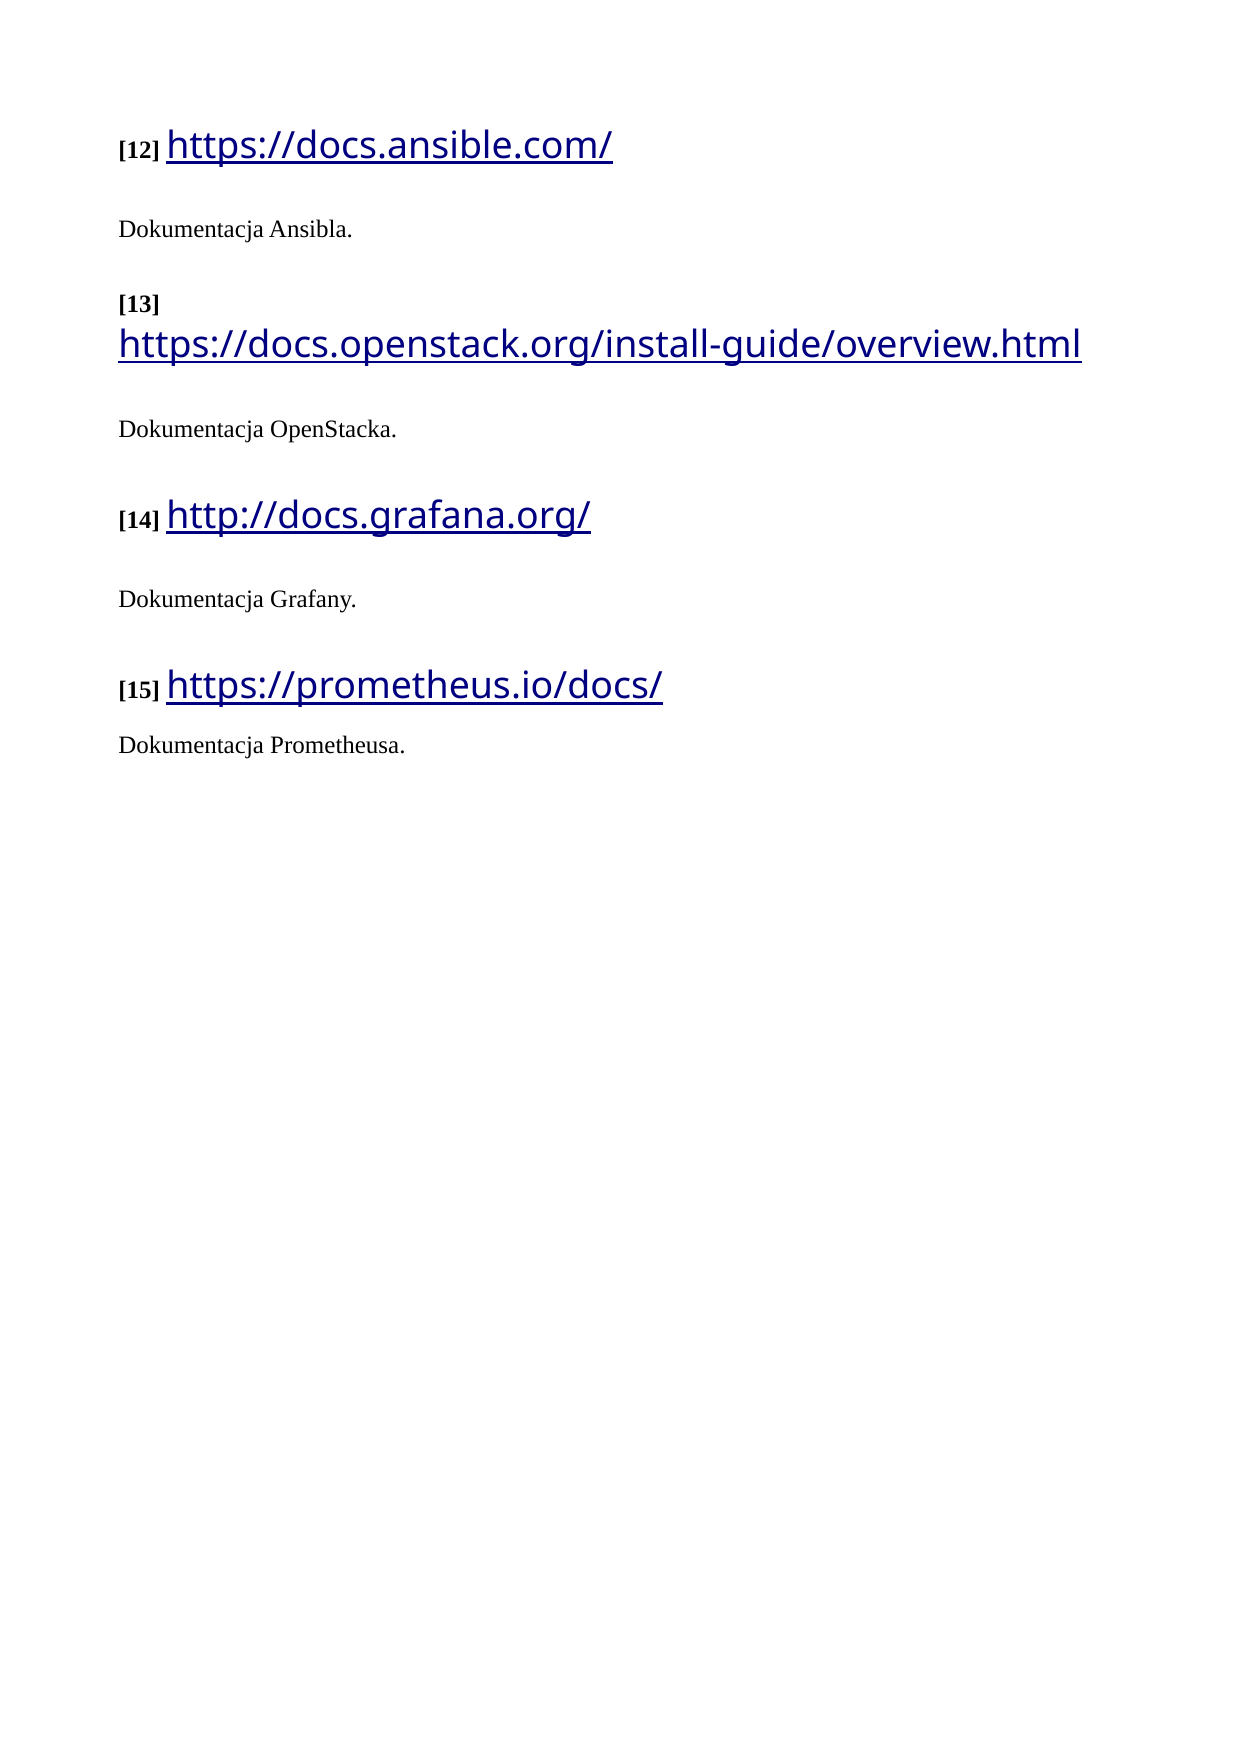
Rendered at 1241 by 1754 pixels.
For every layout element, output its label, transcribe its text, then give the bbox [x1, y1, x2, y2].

text Dokumentacja Ansibla. [118, 214, 1122, 243]
text [12] https://docs.ansible.com/ [118, 118, 1122, 169]
text Dokumentacja OpenStacka. [118, 414, 1122, 443]
text Dokumentacja Prometheusa. [118, 730, 1122, 759]
text [15] https://prometheus.io/docs/ [118, 659, 1122, 710]
text [14] http://docs.grafana.org/ [118, 488, 1122, 539]
text Dokumentacja Grafany. [118, 584, 1122, 613]
text [13] https://docs.openstack.org/install-guide/overview.html [118, 289, 1122, 368]
